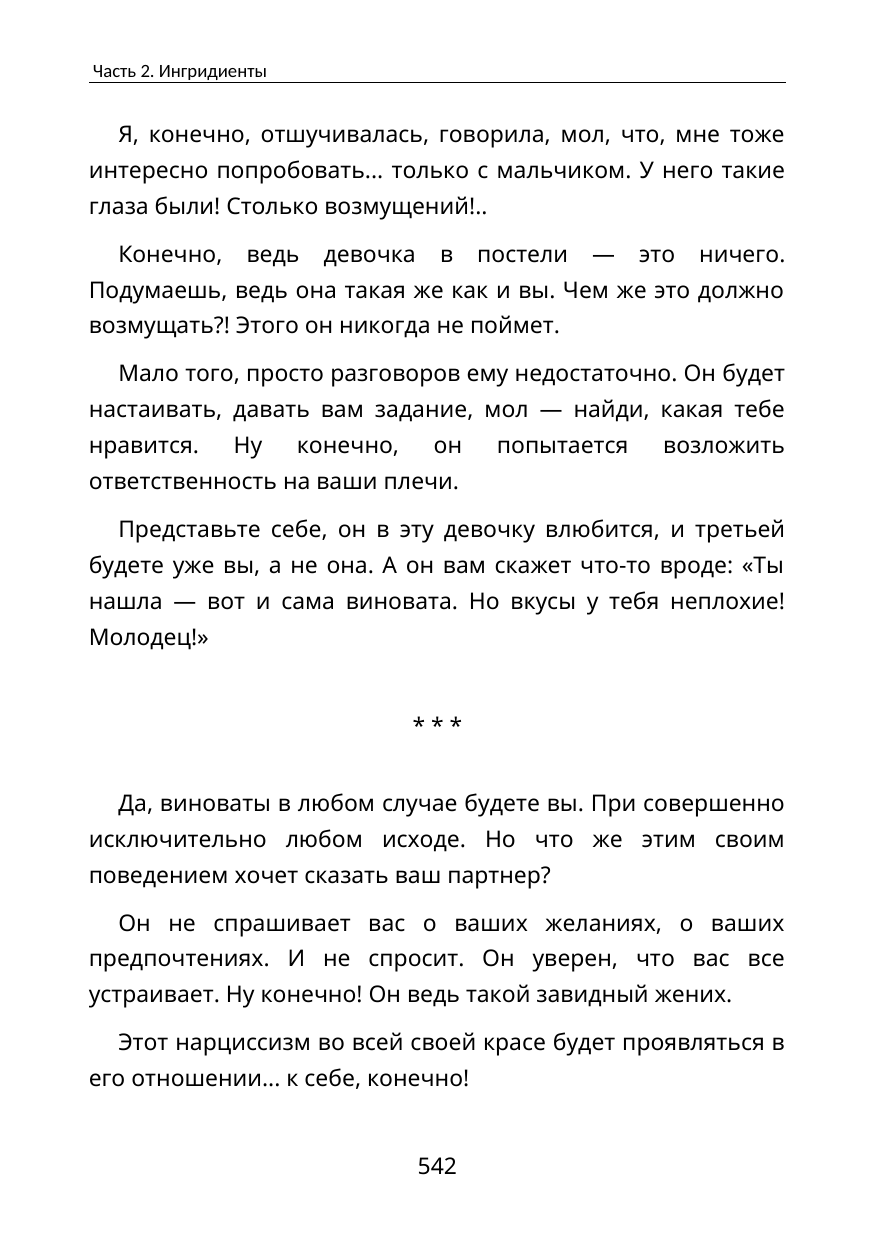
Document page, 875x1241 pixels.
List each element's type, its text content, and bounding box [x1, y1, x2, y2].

text Да, виноваты в любом случае будете вы. При совершенно исключительно любом исходе. Но что же этим своим поведением хочет сказать ваш партнер? [88, 787, 786, 890]
text Он не спрашивает вас о ваших желаниях, о ваших предпочтениях. И не спросит. Он уверен, что вас все устраивает. Ну конечно! Он ведь такой завидный жених. [88, 906, 786, 1009]
text Я, конечно, отшучивалась, говорила, мол, что, мне тоже интересно попробовать... только с мальчиком. У него такие глаза были! Столько возмущений!.. [88, 118, 786, 221]
text Мало того, просто разговоров ему недостаточно. Он будет настаивать, давать вам задание, мол — найди, какая тебе нравится. Ну конечно, он попытается возложить ответственность на ваши плечи. [88, 357, 786, 496]
text Представьте себе, он в эту девочку влюбится, и третьей будете уже вы, а не она. А он вам скажет что-то вроде: «Ты нашла — вот и сама виновата. Но вкусы у тебя неплохие! Молодец!» [88, 513, 786, 652]
text Конечно, ведь девочка в постели — это ничего. Подумаешь, ведь она такая же как и вы. Чем же это должно возмущать?! Этого он никогда не поймет. [88, 238, 786, 341]
text Этот нарциссизм во всей своей красе будет проявляться в его отношении... к себе, конечно! [88, 1026, 786, 1093]
subtitle * * * [88, 709, 786, 741]
